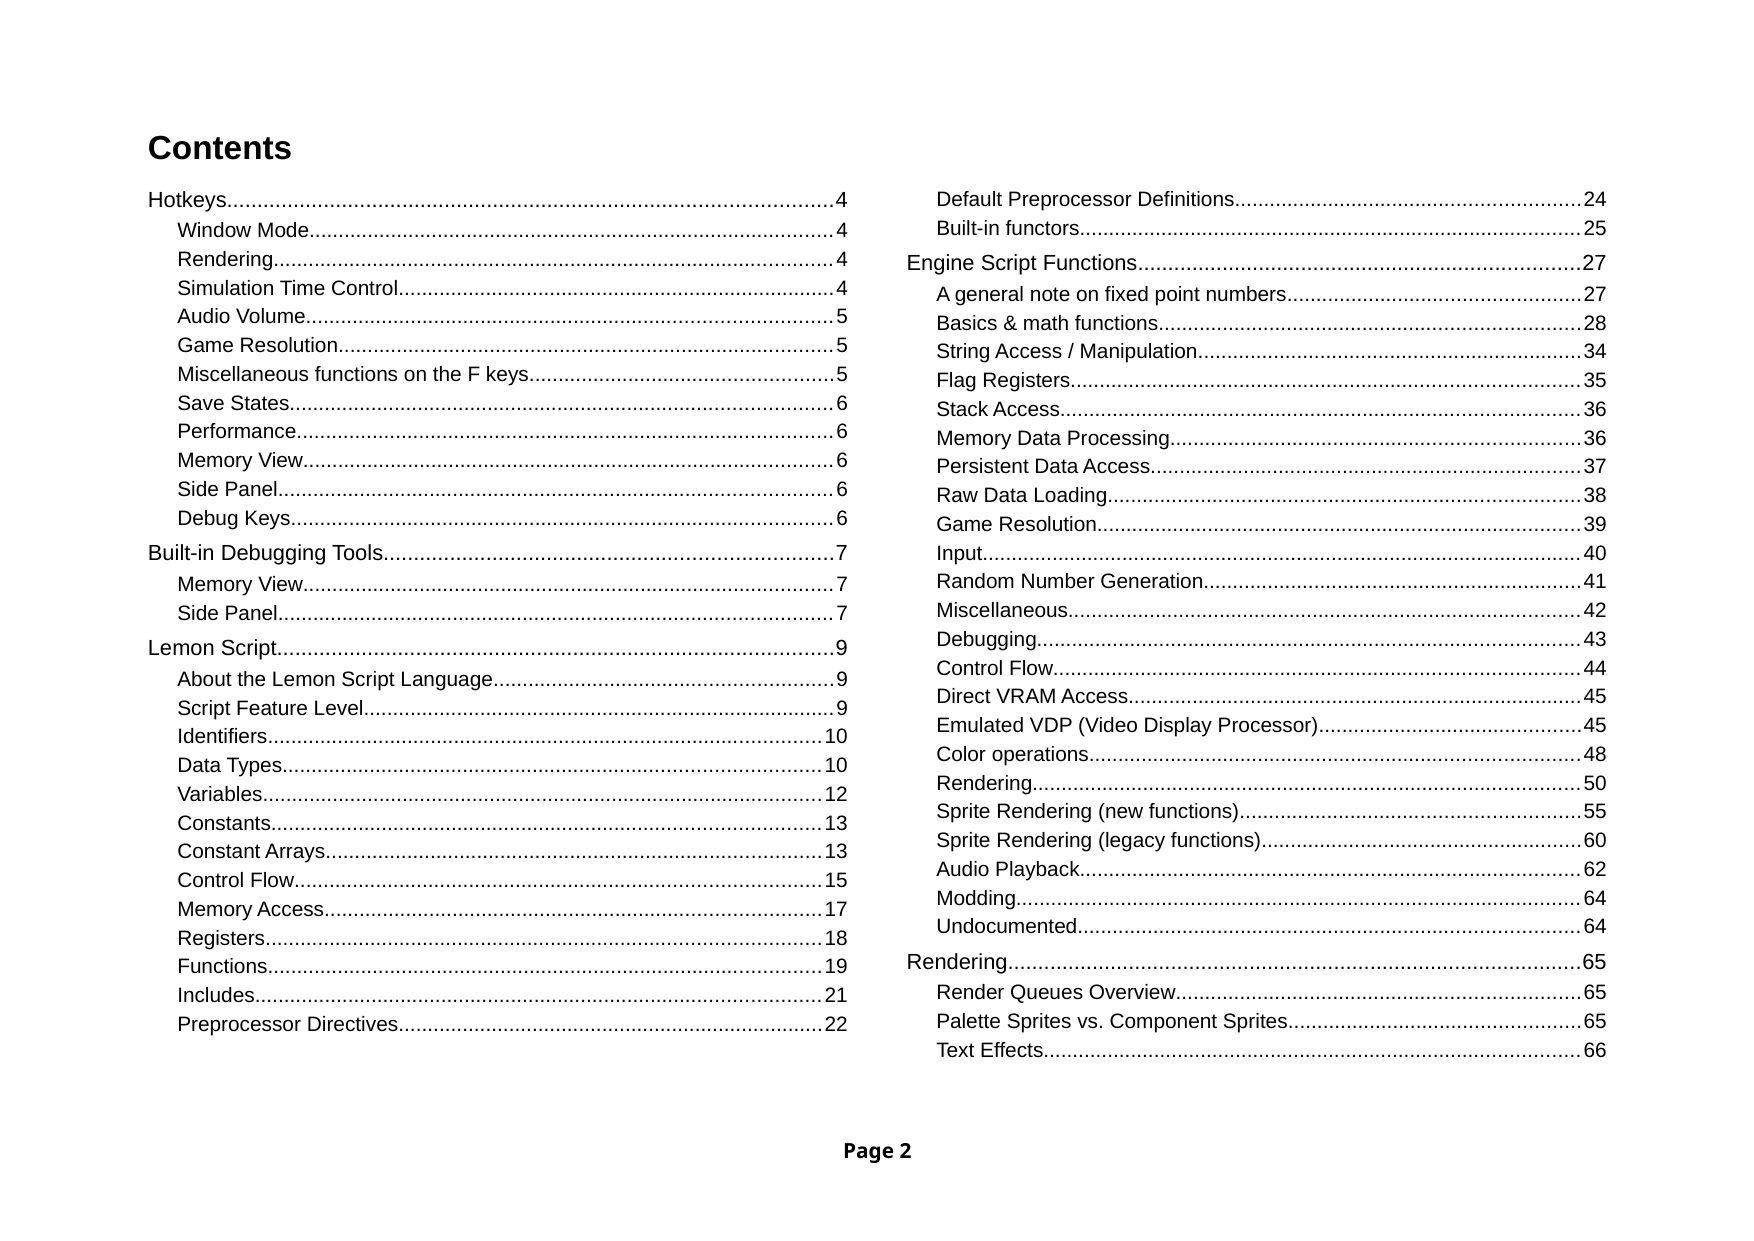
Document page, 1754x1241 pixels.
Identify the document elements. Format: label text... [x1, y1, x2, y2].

text Stack Access 36 [936, 397, 1606, 421]
text Debugging 43 [936, 627, 1606, 651]
text Constant Arrays 13 [177, 839, 847, 863]
text Control Flow 44 [936, 655, 1606, 679]
text Game Resolution 5 [177, 333, 847, 357]
text Rendering 65 [906, 949, 1606, 974]
text Direct VRAM Access 45 [936, 684, 1606, 708]
text Side Panel 7 [177, 601, 847, 624]
text Functions 19 [177, 954, 847, 978]
text Memory View 7 [177, 572, 847, 596]
text Basics & math functions 28 [936, 310, 1606, 334]
text Random Number Generation 41 [936, 569, 1606, 593]
text Registers 18 [177, 925, 847, 949]
text Preprocessor Directives 22 [177, 1012, 847, 1036]
text Hotkeys 4 [148, 187, 847, 212]
text Miscellaneous functions on the F keys 5 [177, 362, 847, 386]
text Emulated VDP (Video Display Processor) 45 [936, 713, 1606, 737]
text About the Lemon Script Language 9 [177, 667, 847, 691]
text Script Feature Level 9 [177, 695, 847, 719]
text Raw Data Loading 38 [936, 483, 1606, 507]
text Constants 13 [177, 810, 847, 834]
text Variables 12 [177, 782, 847, 806]
text Data Types 10 [177, 753, 847, 777]
text Audio Playback 62 [936, 857, 1606, 881]
text A general note on fixed point numbers 27 [936, 282, 1606, 306]
text Identifiers 10 [177, 724, 847, 748]
text Undocumented 64 [936, 914, 1606, 938]
text Rendering 50 [936, 770, 1606, 794]
text Palette Sprites vs. Component Sprites 65 [936, 1009, 1606, 1033]
text Sprite Rendering (legacy functions) 60 [936, 828, 1606, 852]
text Persistent Data Access 37 [936, 454, 1606, 478]
text Input 40 [936, 540, 1606, 564]
text Render Queues Overview 65 [936, 980, 1606, 1004]
text Color operations 48 [936, 742, 1606, 766]
text Flag Registers 35 [936, 368, 1606, 392]
text Rendering 4 [177, 247, 847, 271]
text Engine Script Functions 27 [906, 250, 1606, 275]
text Game Resolution 39 [936, 512, 1606, 536]
text Modding 64 [936, 885, 1606, 909]
text Built-in Debugging Tools 7 [148, 540, 847, 566]
text Memory Data Processing 36 [936, 425, 1606, 449]
text Side Panel 6 [177, 477, 847, 501]
text Control Flow 15 [177, 868, 847, 892]
text Sprite Rendering (new functions) 55 [936, 799, 1606, 823]
text Simulation Time Control 4 [177, 276, 847, 299]
text Debug Keys 6 [177, 506, 847, 529]
text Performance 6 [177, 419, 847, 443]
text String Access / Manipulation 34 [936, 339, 1606, 363]
text Miscellaneous 42 [936, 598, 1606, 622]
subtitle Contents [148, 128, 1606, 167]
text Default Preprocessor Definitions 24 [936, 187, 1606, 211]
text Memory Access 17 [177, 897, 847, 921]
text Memory View 6 [177, 448, 847, 472]
text Audio Volume 5 [177, 304, 847, 328]
text Text Effects 66 [936, 1038, 1606, 1062]
text Save States 6 [177, 391, 847, 414]
text Window Mode 4 [177, 218, 847, 242]
text Includes 21 [177, 983, 847, 1007]
text Built-in functors 25 [936, 215, 1606, 239]
text Lemon Script 9 [148, 635, 847, 660]
